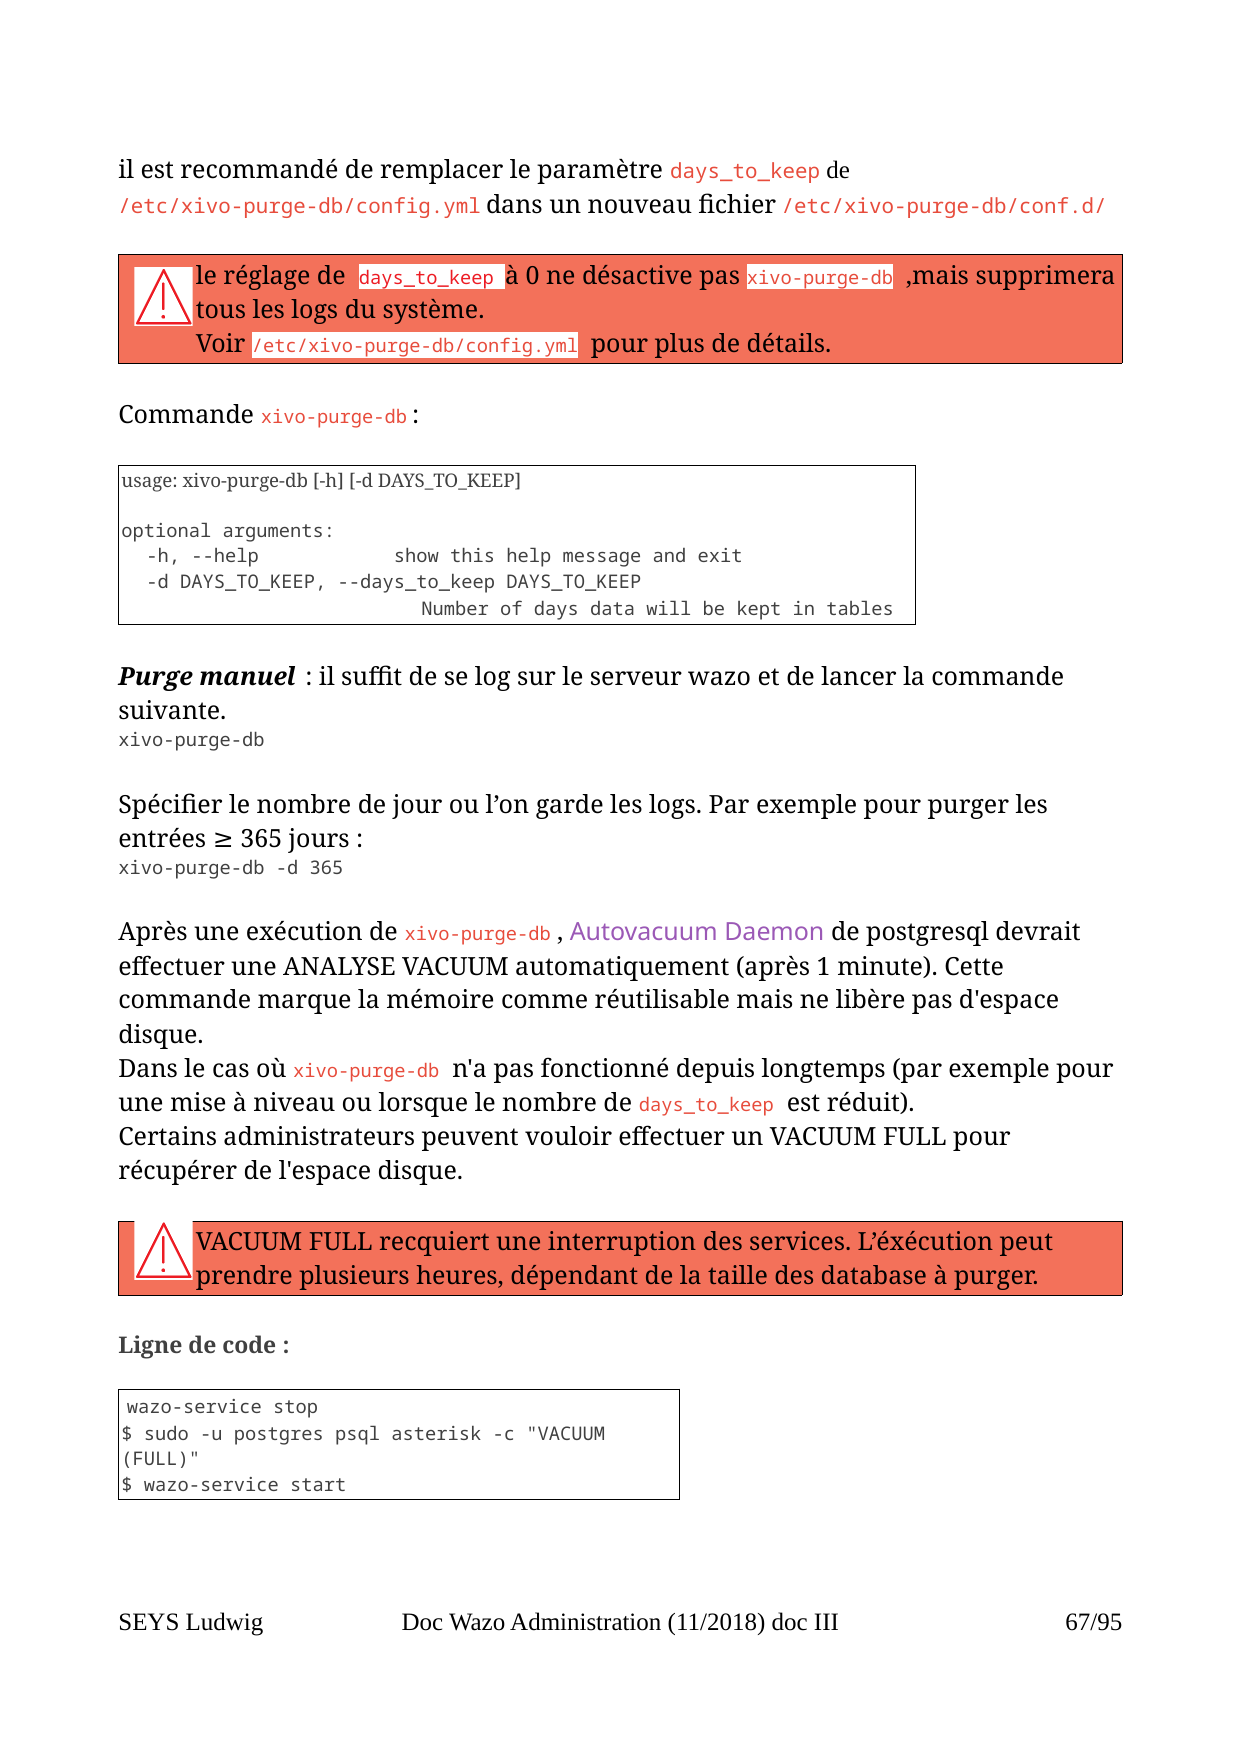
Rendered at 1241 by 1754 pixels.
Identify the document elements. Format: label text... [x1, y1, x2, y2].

text $ sudo -u postgres psql asterisk -c "VACUUM (FULL)" [119, 1417, 679, 1468]
text xivo-purge-db -d 365 [118, 854, 1122, 880]
text Voir /etc/xivo-purge-db/config.yml pour plus de détails. [119, 322, 1122, 363]
text -d DAYS_TO_KEEP, --days_to_keep DAYS_TO_KEEP [119, 566, 915, 592]
text -h, --help show this help message and exit [119, 539, 915, 566]
text Number of days data will be kept in tables [119, 592, 915, 624]
text Après une exécution de xivo-purge-db , Autovacuum Daemon de postgresql devrait effectuer une ANALYSE VACUUM automatiquement (après 1 minute). Cette commande marque la mémoire comme réutilisable mais ne libère pas d'espace disque. [118, 914, 1122, 1050]
text usage: xivo-purge-db [-h] [-d DAYS_TO_KEEP] [119, 466, 915, 493]
text Ligne de code : [118, 1329, 1122, 1360]
text optional arguments: [119, 514, 915, 539]
text Commande xivo-purge-db : [118, 397, 1122, 431]
text $ wazo-service start [119, 1468, 679, 1499]
text il est recommandé de remplacer le paramètre days_to_keep de /etc/xivo-purge-db/config.yml dans un nouveau fichier /etc/xivo-purge-db/conf.d/ [118, 152, 1122, 220]
text wazo-service stop [119, 1390, 679, 1417]
text Purge manuel : il suffit de se log sur le serveur wazo et de lancer la commande suivante. [118, 659, 1122, 727]
picture [134, 1221, 193, 1280]
text Certains administrateurs peuvent vouloir effectuer un VACUUM FULL pour récupérer de l'espace disque. [118, 1118, 1122, 1187]
text Dans le cas où xivo-purge-db n'a pas fonctionné depuis longtemps (par exemple pour une mise à niveau ou lorsque le nombre de days_to_keep est réduit). [118, 1050, 1122, 1118]
text Spécifier le nombre de jour ou l’on garde les logs. Par exemple pour purger les entrées ≥ 365 jours : [118, 786, 1122, 854]
text VACUUM FULL recquiert une interruption des services. L’éxécution peut prendre plusieurs heures, dépendant de la taille des database à purger. [119, 1222, 1122, 1295]
text xivo-purge-db [118, 727, 1122, 752]
picture [134, 267, 193, 326]
text le réglage de days_to_keep à 0 ne désactive pas xivo-purge-db ,mais supprimera tous les logs du système. [119, 255, 1122, 322]
